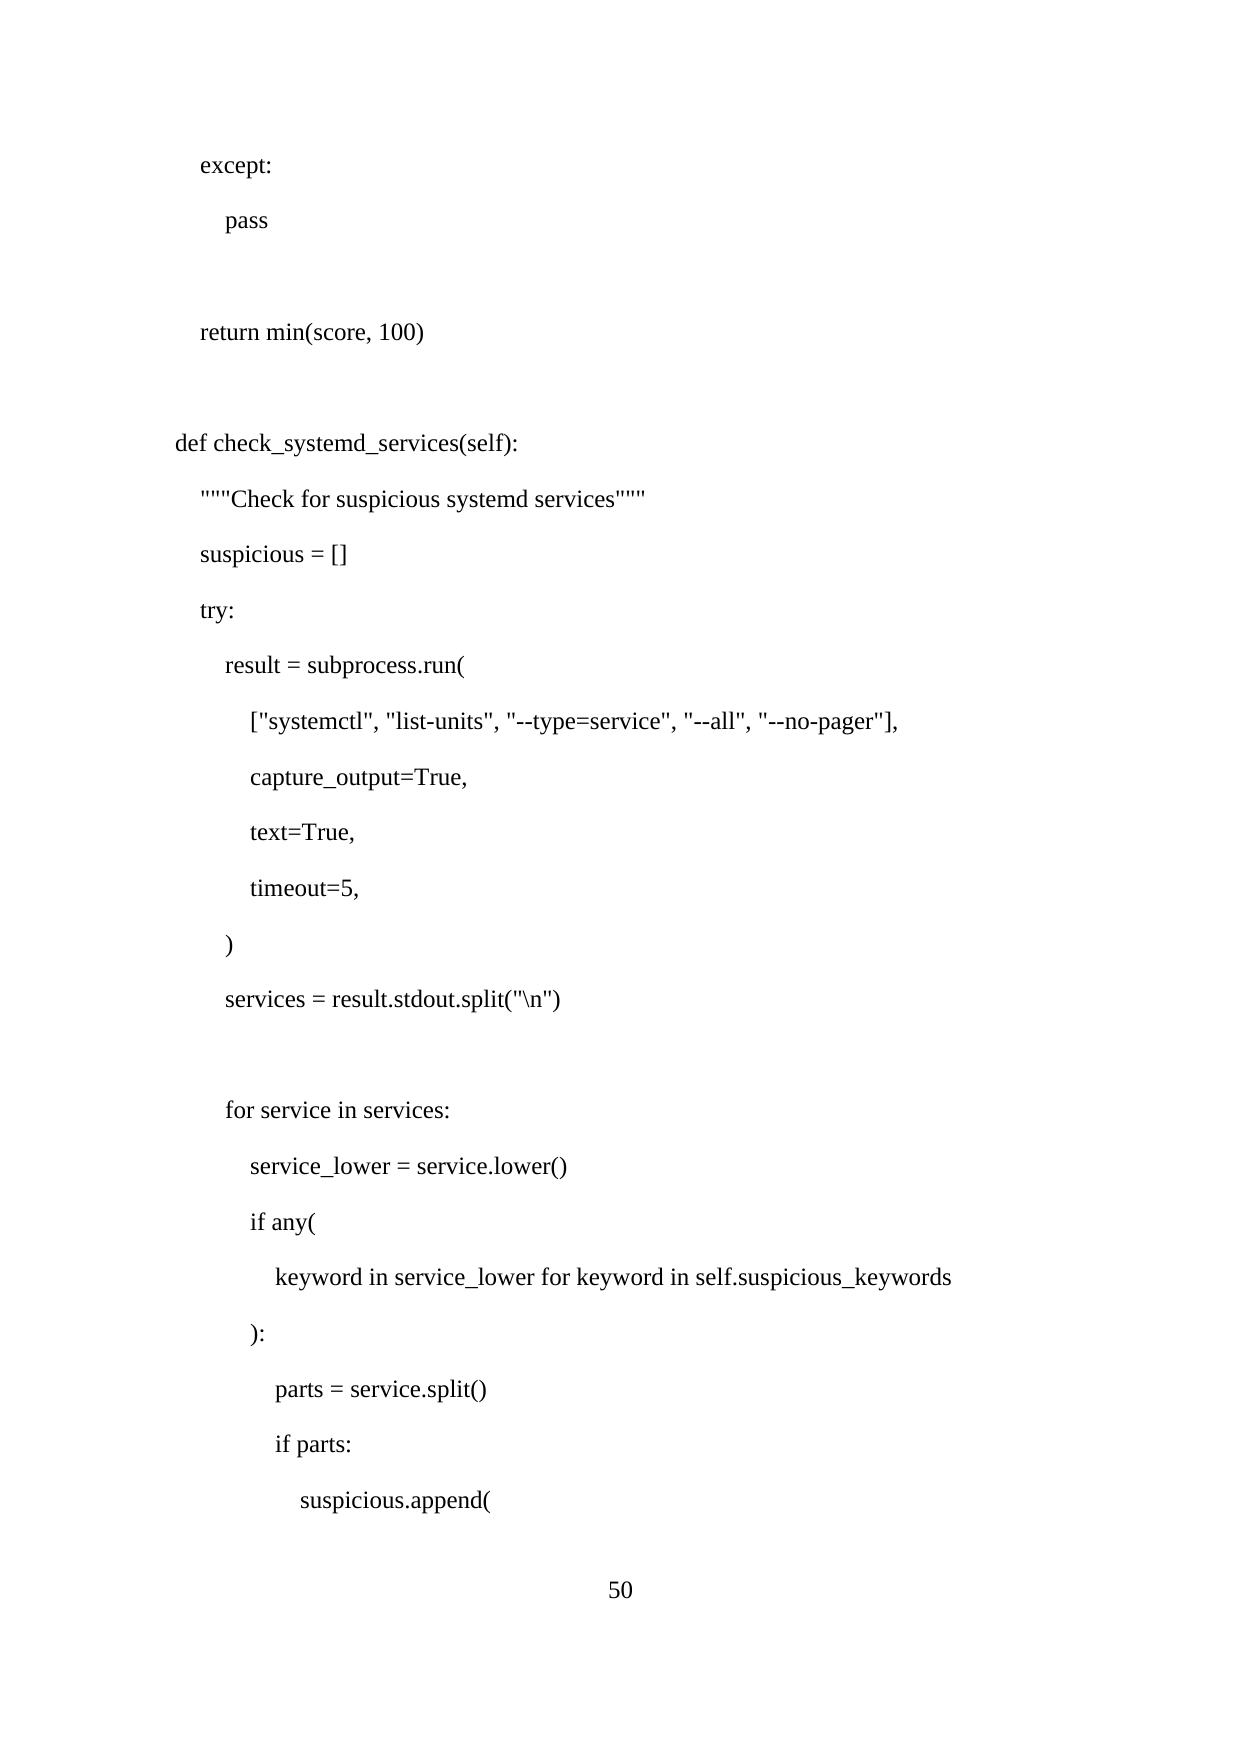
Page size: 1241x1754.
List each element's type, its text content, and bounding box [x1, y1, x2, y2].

text capture_output=True, [150, 762, 1091, 791]
text return min(score, 100) [150, 317, 1091, 346]
text ["systemctl", "list-units", "--type=service", "--all", "--no-pager"], [150, 706, 1091, 735]
text except: [150, 150, 1091, 179]
text """Check for suspicious systemd services""" [150, 484, 1091, 512]
text services = result.stdout.split("\n") [150, 984, 1091, 1013]
text def check_systemd_services(self): [150, 428, 1091, 457]
text service_lower = service.lower() [150, 1151, 1091, 1180]
text parts = service.split() [150, 1374, 1091, 1402]
text for service in services: [150, 1096, 1091, 1124]
text text=True, [150, 817, 1091, 846]
text result = subprocess.run( [150, 651, 1091, 679]
text ): [150, 1318, 1091, 1347]
text suspicious = [] [150, 539, 1091, 568]
text if any( [150, 1207, 1091, 1236]
text try: [150, 595, 1091, 624]
text pass [150, 206, 1091, 234]
text suspicious.append( [150, 1485, 1091, 1514]
text if parts: [150, 1429, 1091, 1458]
text keyword in service_lower for keyword in self.suspicious_keywords [150, 1262, 1091, 1291]
text timeout=5, [150, 873, 1091, 902]
text ) [150, 929, 1091, 957]
